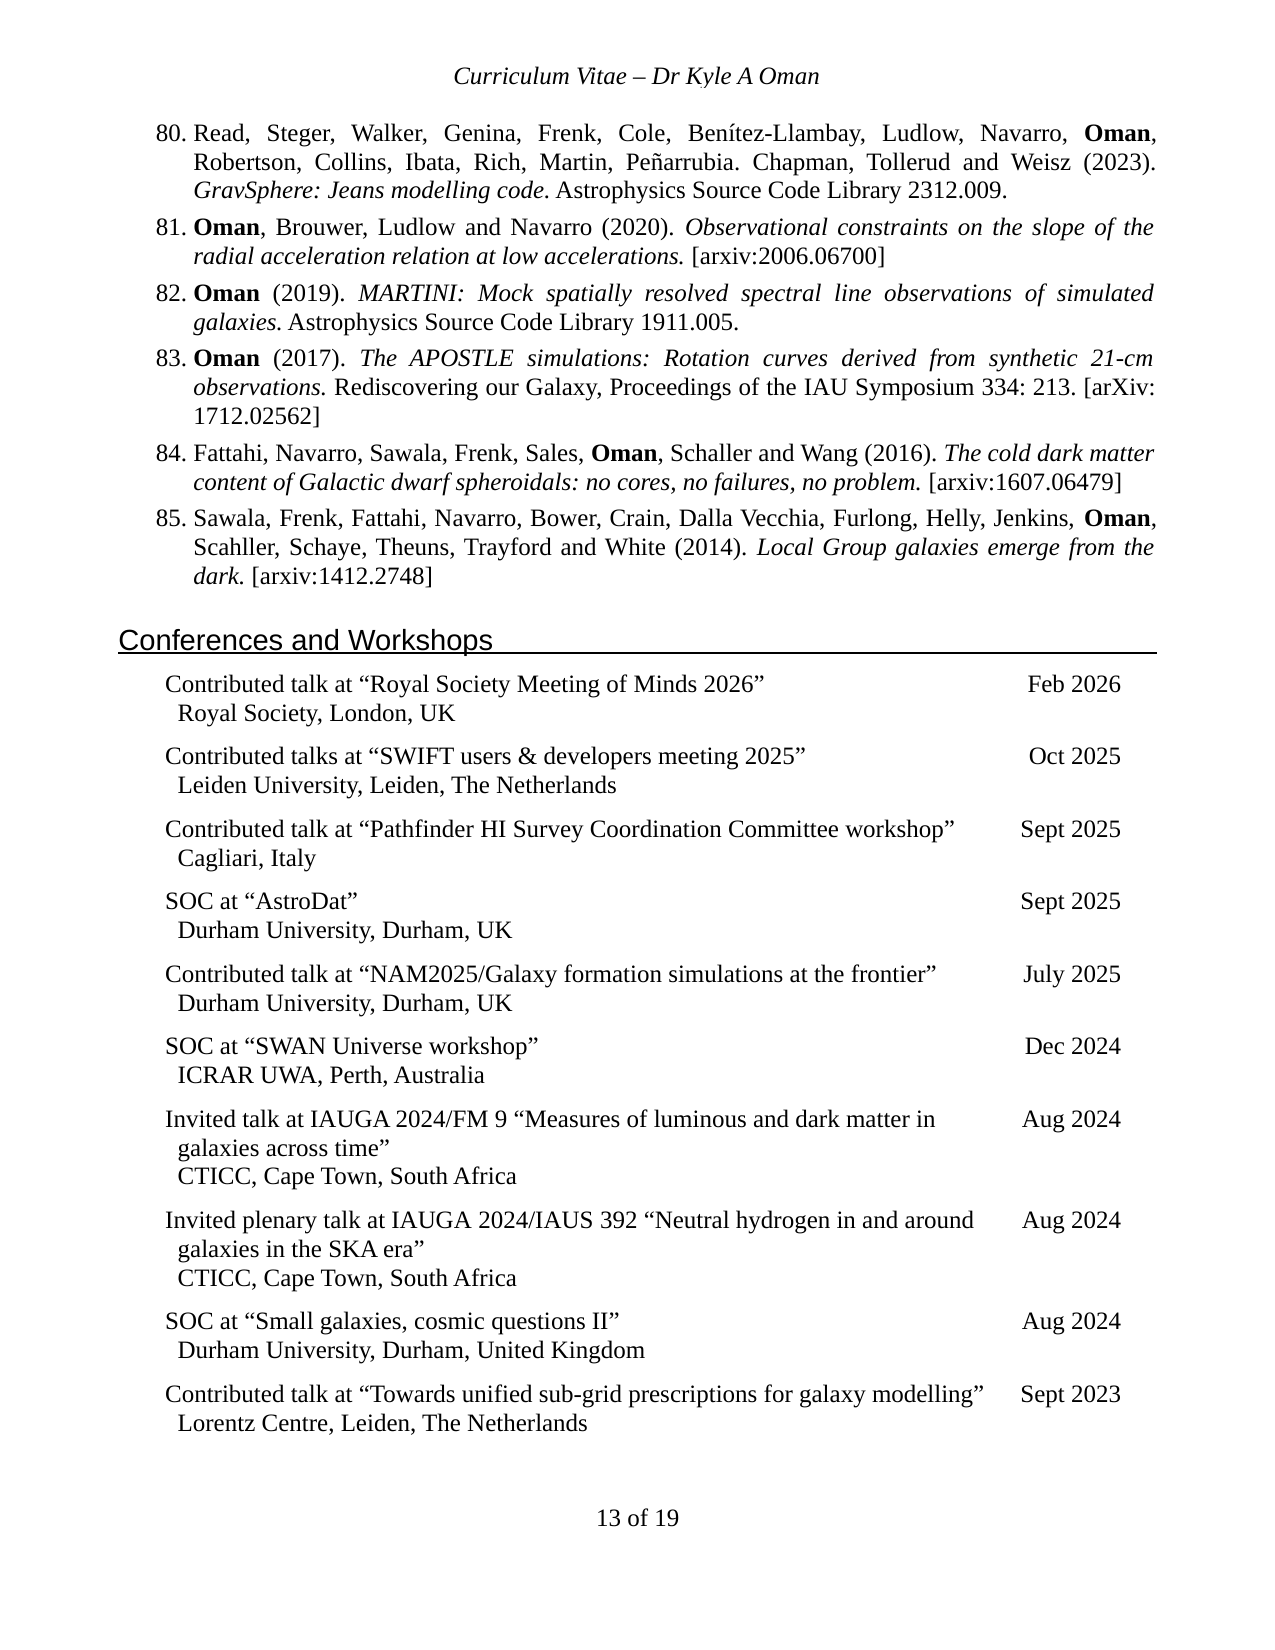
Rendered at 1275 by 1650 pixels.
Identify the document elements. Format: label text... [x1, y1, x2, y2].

list Oman (2019). MARTINI: Mock spatially resolved spectral line observations of simulated galaxies. Astrophysics Source Code Library 1911.005. [156, 278, 1157, 335]
text Contributed talk at “NAM2025/Galaxy formation simulations at the frontier” July 2025 Durham University, Durham, UK [118, 959, 1157, 1016]
text SOC at “Small galaxies, cosmic questions II” Aug 2024 Durham University, Durham, United Kingdom [118, 1306, 1157, 1364]
text Invited plenary talk at IAUGA 2024/IAUS 392 “Neutral hydrogen in and around Aug 2024 galaxies in the SKA era” CTICC, Cape Town, South Africa [118, 1205, 1157, 1291]
list Oman, Brouwer, Ludlow and Navarro (2020). Observational constraints on the slope of the radial acceleration relation at low accelerations. [arxiv:2006.06700] [156, 212, 1157, 270]
text Contributed talk at “Royal Society Meeting of Minds 2026” Feb 2026 Royal Society, London, UK [118, 669, 1157, 726]
list Sawala, Frenk, Fattahi, Navarro, Bower, Crain, Dalla Vecchia, Furlong, Helly, Jenkins, Oman, Scahller, Schaye, Theuns, Trayford and White (2014). Local Group galaxies emerge from the dark. [arxiv:1412.2748] [156, 503, 1157, 590]
subtitle Conferences and Workshops [118, 623, 1157, 652]
text SOC at “SWAN Universe workshop” Dec 2024 ICRAR UWA, Perth, Australia [118, 1031, 1157, 1089]
text Contributed talk at “Towards unified sub-grid prescriptions for galaxy modelling” Sept 2023 Lorentz Centre, Leiden, The Netherlands [118, 1379, 1157, 1436]
text Invited talk at IAUGA 2024/FM 9 “Measures of luminous and dark matter in Aug 2024 galaxies across time” CTICC, Cape Town, South Africa [118, 1104, 1157, 1190]
text Contributed talk at “Pathfinder HI Survey Coordination Committee workshop” Sept 2025 Cagliari, Italy [118, 814, 1157, 871]
text SOC at “AstroDat” Sept 2025 Durham University, Durham, UK [118, 886, 1157, 944]
text Contributed talks at “SWIFT users & developers meeting 2025” Oct 2025 Leiden University, Leiden, The Netherlands [118, 741, 1157, 799]
list Read, Steger, Walker, Genina, Frenk, Cole, Benítez-Llambay, Ludlow, Navarro, Oman, Robertson, Collins, Ibata, Rich, Martin, Peñarrubia. Chapman, Tollerud and Weisz (2023). GravSphere: Jeans modelling code. Astrophysics Source Code Library 2312.009. [156, 118, 1157, 204]
list Fattahi, Navarro, Sawala, Frenk, Sales, Oman, Schaller and Wang (2016). The cold dark matter content of Galactic dwarf spheroidals: no cores, no failures, no problem. [arxiv:1607.06479] [156, 438, 1157, 495]
list Oman (2017). The APOSTLE simulations: Rotation curves derived from synthetic 21-cm observations. Rediscovering our Galaxy, Proceedings of the IAU Symposium 334: 213. [arXiv: 1712.02562] [156, 343, 1157, 430]
